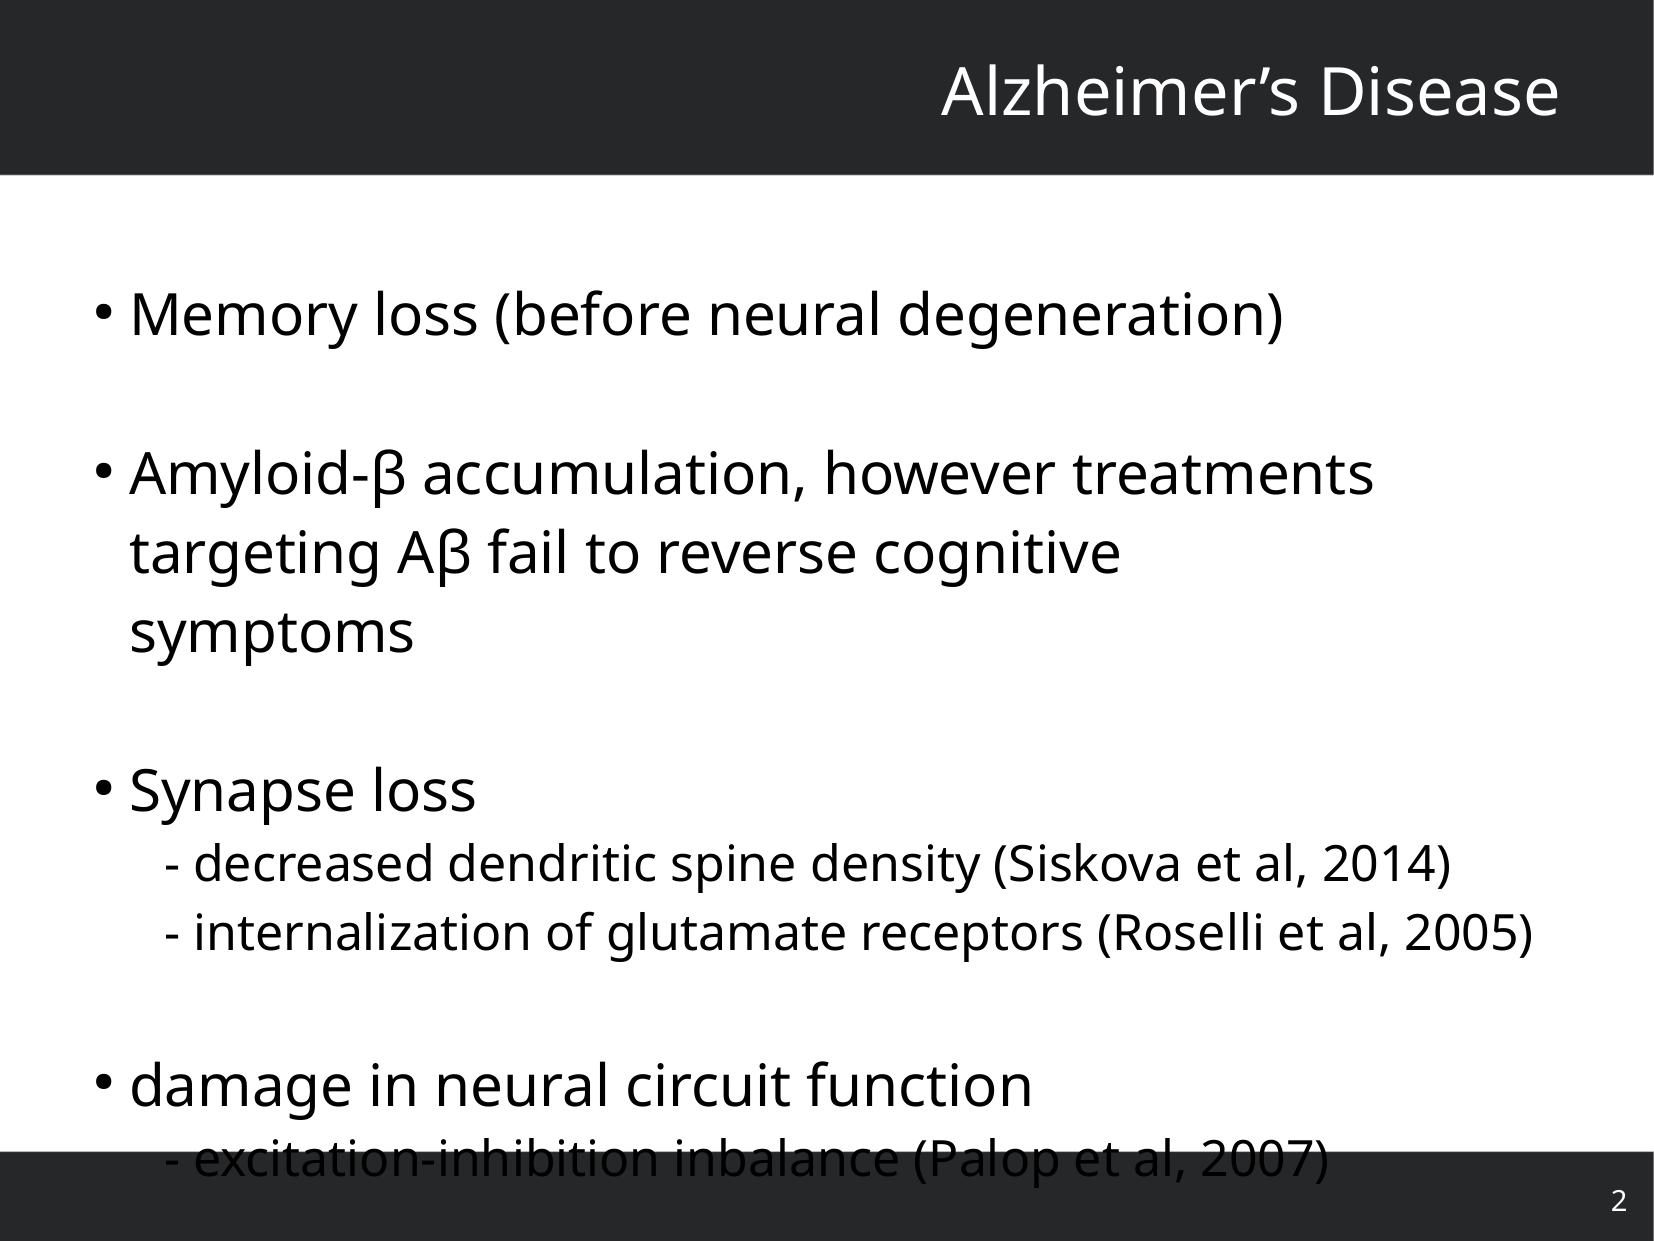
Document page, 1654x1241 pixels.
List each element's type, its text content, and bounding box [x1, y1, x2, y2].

picture [0, 0, 1654, 1241]
text_box Memory loss (before neural degeneration) Amyloid-β accumulation, however treatments targeting Aβ fail to reverse cognitive symptoms Synapse loss - decreased dendritic spine density (Siskova et al, 2014) - internalization of glutamate receptors (Roselli et al, 2005) damage in neural circuit function - excitation-inhibition inbalance (Palop et al, 2007) [78, 187, 1654, 1241]
text_box Alzheimer’s Disease [88, 36, 1577, 134]
